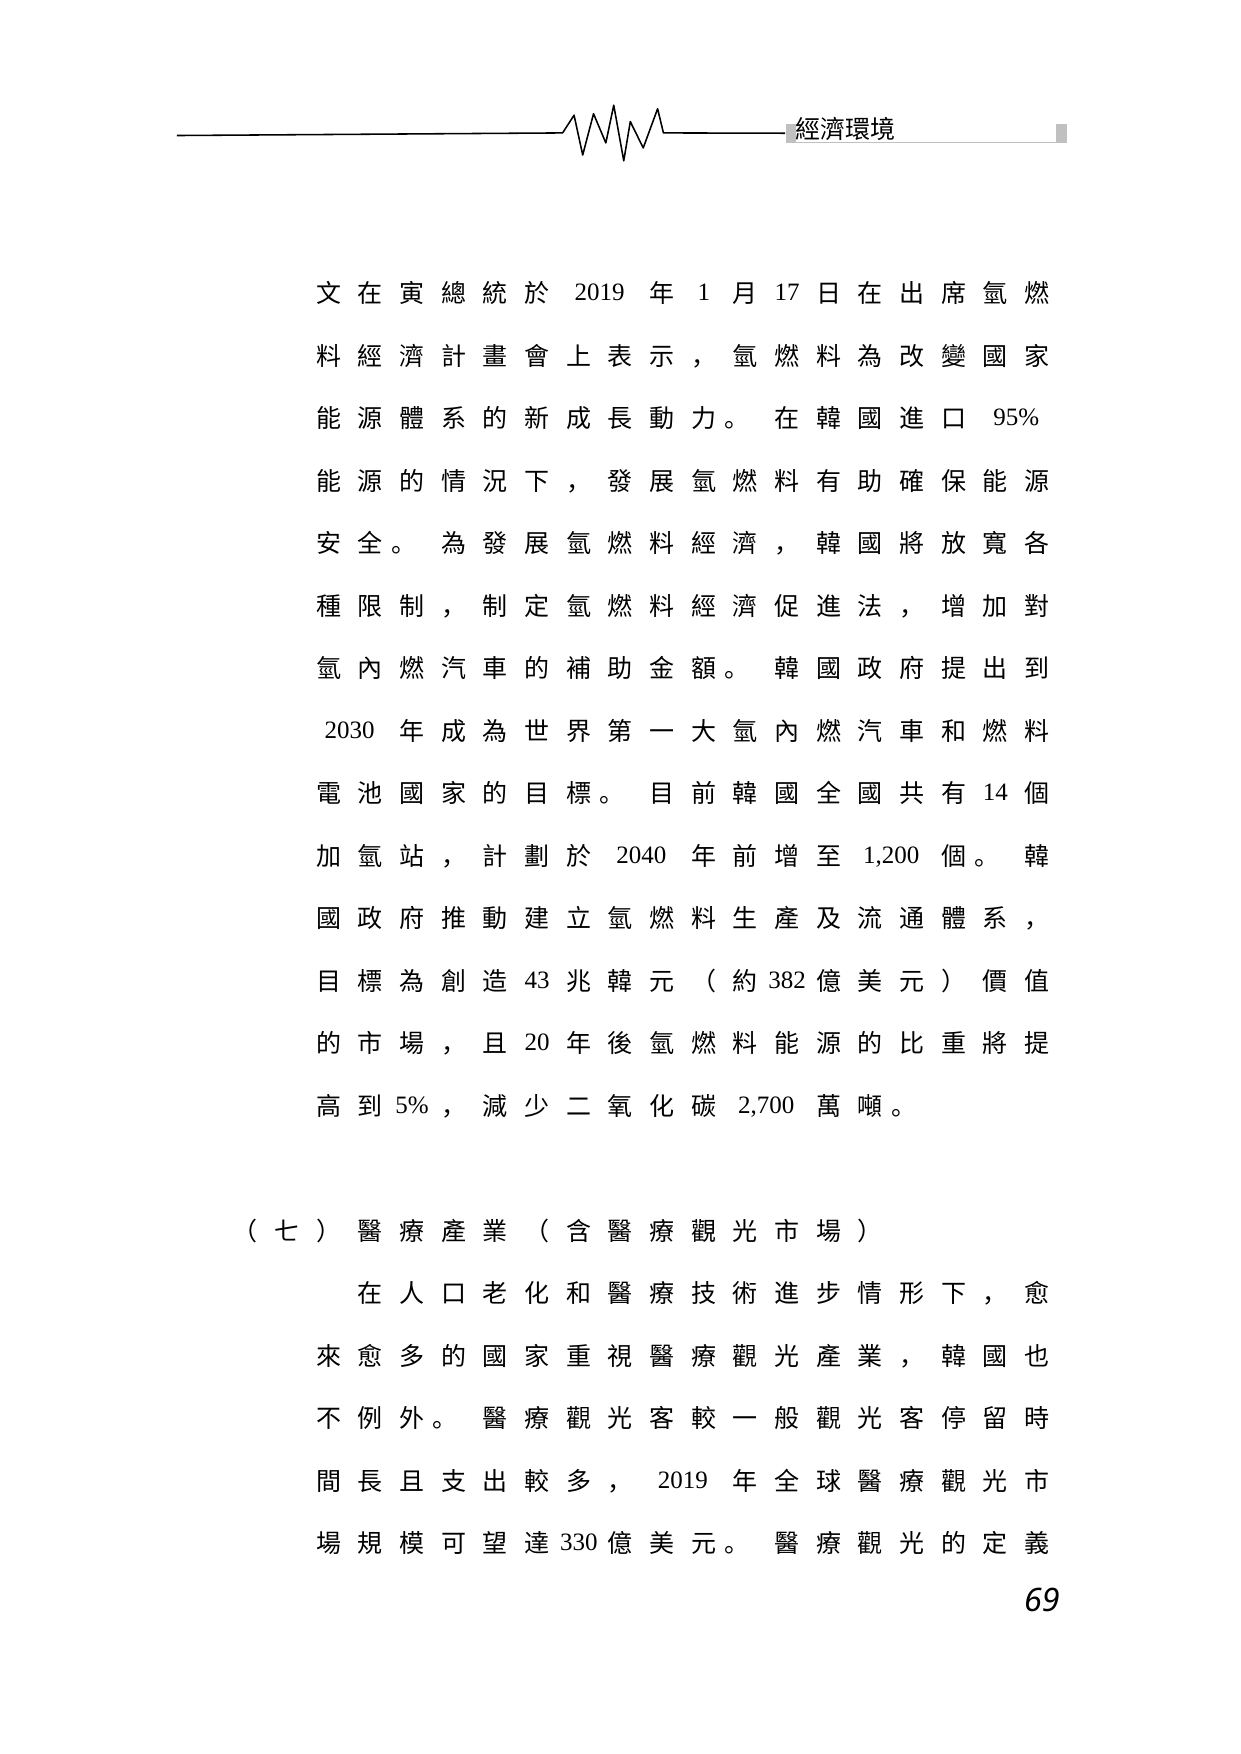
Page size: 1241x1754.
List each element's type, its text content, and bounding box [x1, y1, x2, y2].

text （七）醫療產業（含醫療觀光市場） [207, 1188, 1058, 1250]
text 在人口老化和醫療技術進步情形下，愈來愈多的國家重視醫療觀光產業，韓國也不例外。醫療觀光客較一般觀光客停留時間長且支出較多，2019年全球醫療觀光市場規模可望達330億美元。醫療觀光的定義 [281, 1250, 1058, 1563]
text 文在寅總統於2019年1月17日在出席氫燃料經濟計畫會上表示，氫燃料為改變國家能源體系的新成長動力。在韓國進口95%能源的情況下，發展氫燃料有助確保能源安全。為發展氫燃料經濟，韓國將放寬各種限制，制定氫燃料經濟促進法，增加對氫內燃汽車的補助金額。韓國政府提出到2030年成為世界第一大氫內燃汽車和燃料電池國家的目標。目前韓國全國共有14個加氫站，計劃於2040年前增至1,200個。韓國政府推動建立氫燃料生產及流通體系，目標為創造43兆韓元（約382億美元）價值的市場，且20年後氫燃料能源的比重將提高到5%，減少二氧化碳2,700萬噸。 [281, 250, 1058, 1125]
